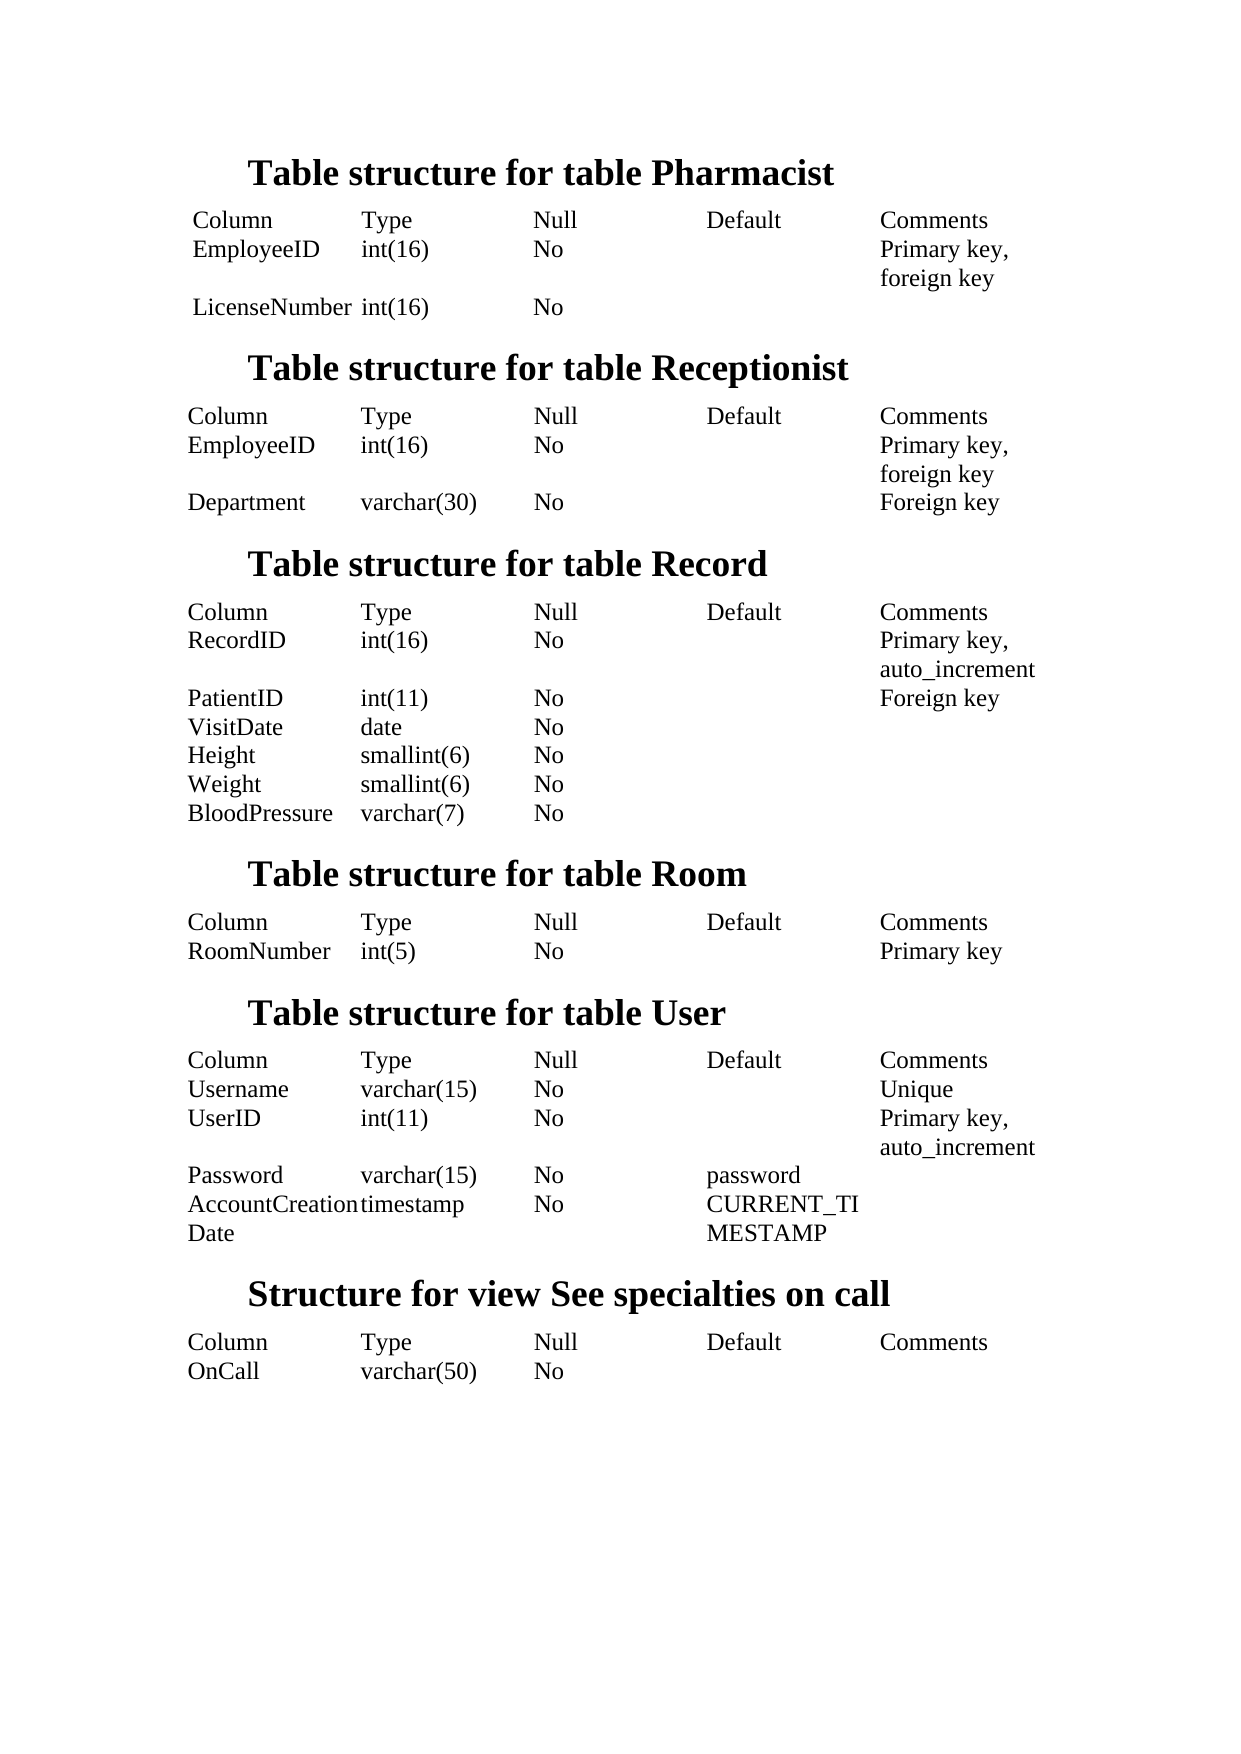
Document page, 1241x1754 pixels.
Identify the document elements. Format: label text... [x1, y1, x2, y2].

table_cell No [534, 798, 706, 827]
table_cell timestamp [360, 1189, 533, 1247]
table_cell [706, 430, 879, 487]
table_cell No [533, 234, 706, 292]
table_cell No [534, 430, 706, 487]
table_cell Primary key, foreign key [880, 234, 1053, 292]
table_cell [880, 798, 1053, 827]
table_header Null [534, 401, 706, 430]
table_header Comments [880, 206, 1053, 234]
table_header Type [360, 908, 533, 936]
table_cell varchar(15) [360, 1074, 533, 1103]
table_cell [880, 712, 1053, 741]
table_cell [706, 292, 880, 321]
table_cell varchar(30) [360, 488, 533, 516]
table_cell Primary key, foreign key [880, 430, 1053, 487]
table_header Null [534, 597, 706, 626]
table_cell No [534, 626, 706, 683]
table_header Default [706, 206, 880, 234]
table_cell Foreign key [880, 488, 1053, 516]
table_header Comments [880, 1046, 1053, 1074]
table_header Column [192, 206, 361, 234]
table_header Default [706, 1046, 879, 1074]
table_cell int(16) [361, 234, 533, 292]
table_cell int(5) [360, 936, 533, 965]
table_header Comments [880, 908, 1053, 936]
table_cell password [706, 1161, 879, 1189]
table_header Null [534, 1328, 706, 1356]
table_cell [706, 234, 880, 292]
table_header Default [706, 908, 879, 936]
table_header Null [534, 1046, 706, 1074]
table_cell Username [188, 1074, 360, 1103]
table_cell [706, 683, 879, 712]
subtitle Structure for view See specialties on call [187, 1272, 1053, 1315]
table_header Null [534, 908, 706, 936]
table_cell [880, 1161, 1053, 1189]
table_cell No [534, 936, 706, 965]
table_cell No [534, 488, 706, 516]
table_cell Weight [188, 769, 360, 798]
table_cell Password [188, 1161, 360, 1189]
table_cell BloodPressure [188, 798, 360, 827]
table_header Column [188, 401, 360, 430]
table_cell [880, 769, 1053, 798]
subtitle Table structure for table User [187, 990, 1053, 1033]
table_header Column [188, 908, 360, 936]
table_header Type [361, 206, 533, 234]
table_cell smallint(6) [360, 741, 533, 769]
table_cell varchar(50) [360, 1356, 533, 1385]
table_cell No [534, 741, 706, 769]
table_cell No [534, 1189, 706, 1247]
table_cell Primary key, auto_increment [880, 1103, 1053, 1161]
table_header Default [706, 1328, 879, 1356]
table_header Null [533, 206, 706, 234]
table_cell Unique [880, 1074, 1053, 1103]
table_cell No [534, 1074, 706, 1103]
table_cell [880, 1189, 1053, 1247]
table_cell int(11) [360, 1103, 533, 1161]
table_cell Department [188, 488, 360, 516]
table_cell No [534, 683, 706, 712]
table_cell varchar(7) [360, 798, 533, 827]
table_cell [706, 1356, 879, 1385]
table_cell PatientID [188, 683, 360, 712]
table_cell date [360, 712, 533, 741]
table_header Column [188, 597, 360, 626]
subtitle Table structure for table Record [187, 541, 1053, 584]
table_header Column [188, 1046, 360, 1074]
table_cell varchar(15) [360, 1161, 533, 1189]
table_cell [706, 488, 879, 516]
table_cell int(16) [360, 430, 533, 487]
table_cell [880, 1356, 1053, 1385]
table_cell [706, 769, 879, 798]
table_cell No [534, 1103, 706, 1161]
table_cell LicenseNumber [192, 292, 361, 321]
table_header Default [706, 597, 879, 626]
table_cell [706, 712, 879, 741]
table_cell Primary key, auto_increment [880, 626, 1053, 683]
table_cell No [534, 1356, 706, 1385]
table_cell int(11) [360, 683, 533, 712]
subtitle Table structure for table Room [187, 852, 1053, 895]
table_cell [706, 798, 879, 827]
table_cell EmployeeID [192, 234, 361, 292]
subtitle Table structure for table Receptionist [187, 346, 1053, 389]
table_header Comments [880, 1328, 1053, 1356]
table_cell No [534, 1161, 706, 1189]
table_header Type [360, 1046, 533, 1074]
table_header Type [360, 401, 533, 430]
table_header Comments [880, 597, 1053, 626]
table_cell [880, 741, 1053, 769]
table_cell OnCall [188, 1356, 360, 1385]
table_cell VisitDate [188, 712, 360, 741]
table_cell No [534, 769, 706, 798]
table_cell [706, 1074, 879, 1103]
table_cell int(16) [360, 626, 533, 683]
table_header Type [360, 597, 533, 626]
table_cell smallint(6) [360, 769, 533, 798]
table_cell [880, 292, 1053, 321]
table_header Comments [880, 401, 1053, 430]
table_header Default [706, 401, 879, 430]
table_cell [706, 1103, 879, 1161]
table_cell [706, 936, 879, 965]
table_cell RecordID [188, 626, 360, 683]
table_cell RoomNumber [188, 936, 360, 965]
table_cell int(16) [361, 292, 533, 321]
table_cell CURRENT_TIMESTAMP [706, 1189, 879, 1247]
table_cell Height [188, 741, 360, 769]
table_cell EmployeeID [188, 430, 360, 487]
table_cell AccountCreationDate [188, 1189, 360, 1247]
table_cell Foreign key [880, 683, 1053, 712]
subtitle Table structure for table Pharmacist [187, 150, 1053, 193]
table_header Type [360, 1328, 533, 1356]
table_cell [706, 626, 879, 683]
table_cell [706, 741, 879, 769]
table_cell UserID [188, 1103, 360, 1161]
table_cell No [534, 712, 706, 741]
table_header Column [188, 1328, 360, 1356]
table_cell No [533, 292, 706, 321]
table_cell Primary key [880, 936, 1053, 965]
